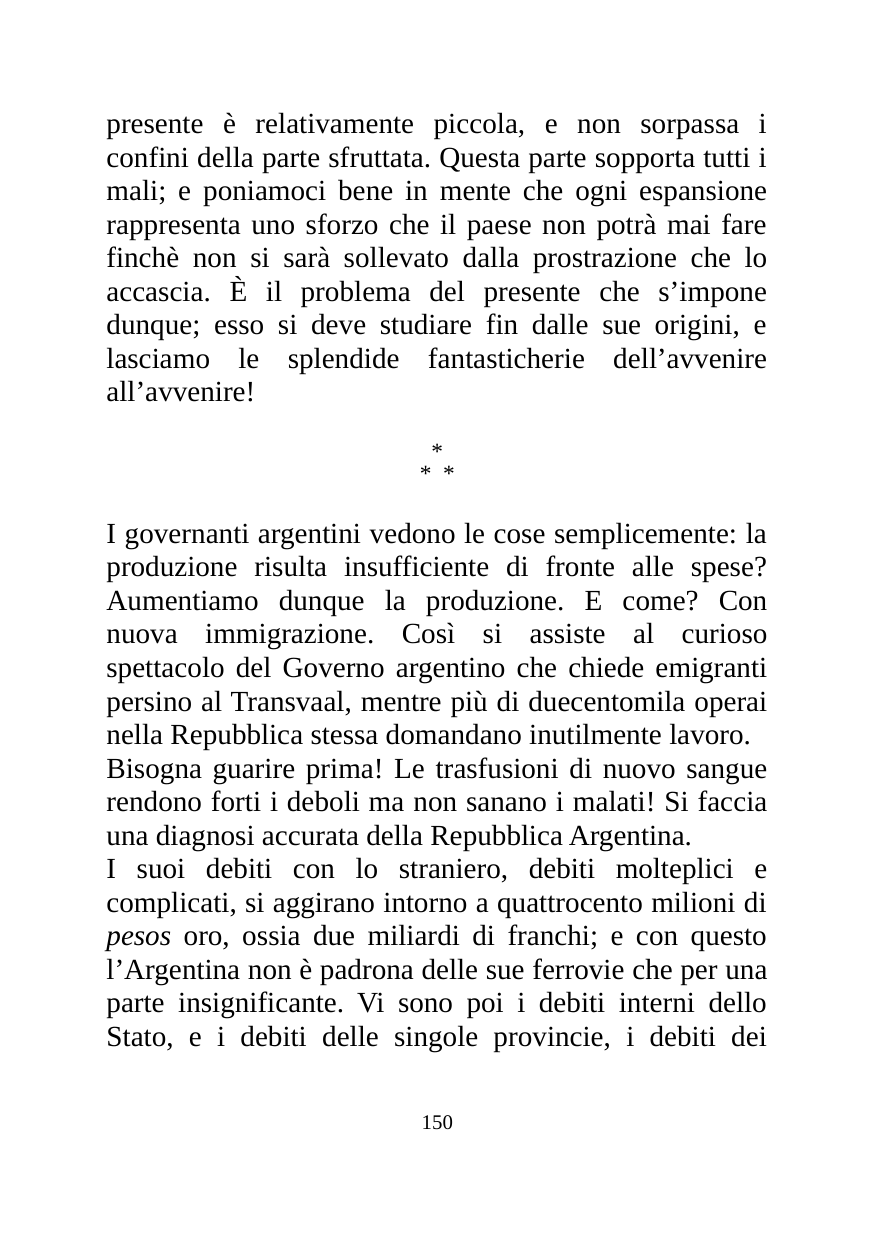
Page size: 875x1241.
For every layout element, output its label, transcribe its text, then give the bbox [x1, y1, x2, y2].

text presente è relativamente piccola, e non sorpassa i confini della parte sfruttata. Questa parte sopporta tutti i mali; e poniamoci bene in mente che ogni espansione rappresenta uno sforzo che il paese non potrà mai fare finchè non si sarà sollevato dalla prostrazione che lo accascia. È il problema del presente che s’impone dunque; esso si deve studiare fin dalle sue origini, e lasciamo le splendide fantasticherie dell’avvenire all’avvenire! [106, 106, 768, 408]
text Bisogna guarire prima! Le trasfusioni di nuovo sangue rendono forti i deboli ma non sanano i malati! Si faccia una diagnosi accurata della Repubblica Argentina. [106, 751, 768, 851]
text *** [106, 438, 768, 487]
text I governanti argentini vedono le cose semplicemente: la produzione risulta insufficiente di fronte alle spese? Aumentiamo dunque la produzione. E come? Con nuova immigrazione. Così si assiste al curioso spettacolo del Governo argentino che chiede emigranti persino al Transvaal, mentre più di duecentomila operai nella Repubblica stessa domandano inutilmente lavoro. [106, 516, 768, 751]
text I suoi debiti con lo straniero, debiti molteplici e complicati, si aggirano intorno a quattrocento milioni di pesos oro, ossia due miliardi di franchi; e con questo l’Argentina non è padrona delle sue ferrovie che per una parte insignificante. Vi sono poi i debiti interni dello Stato, e i debiti delle singole provincie, i debiti dei [106, 851, 768, 1053]
